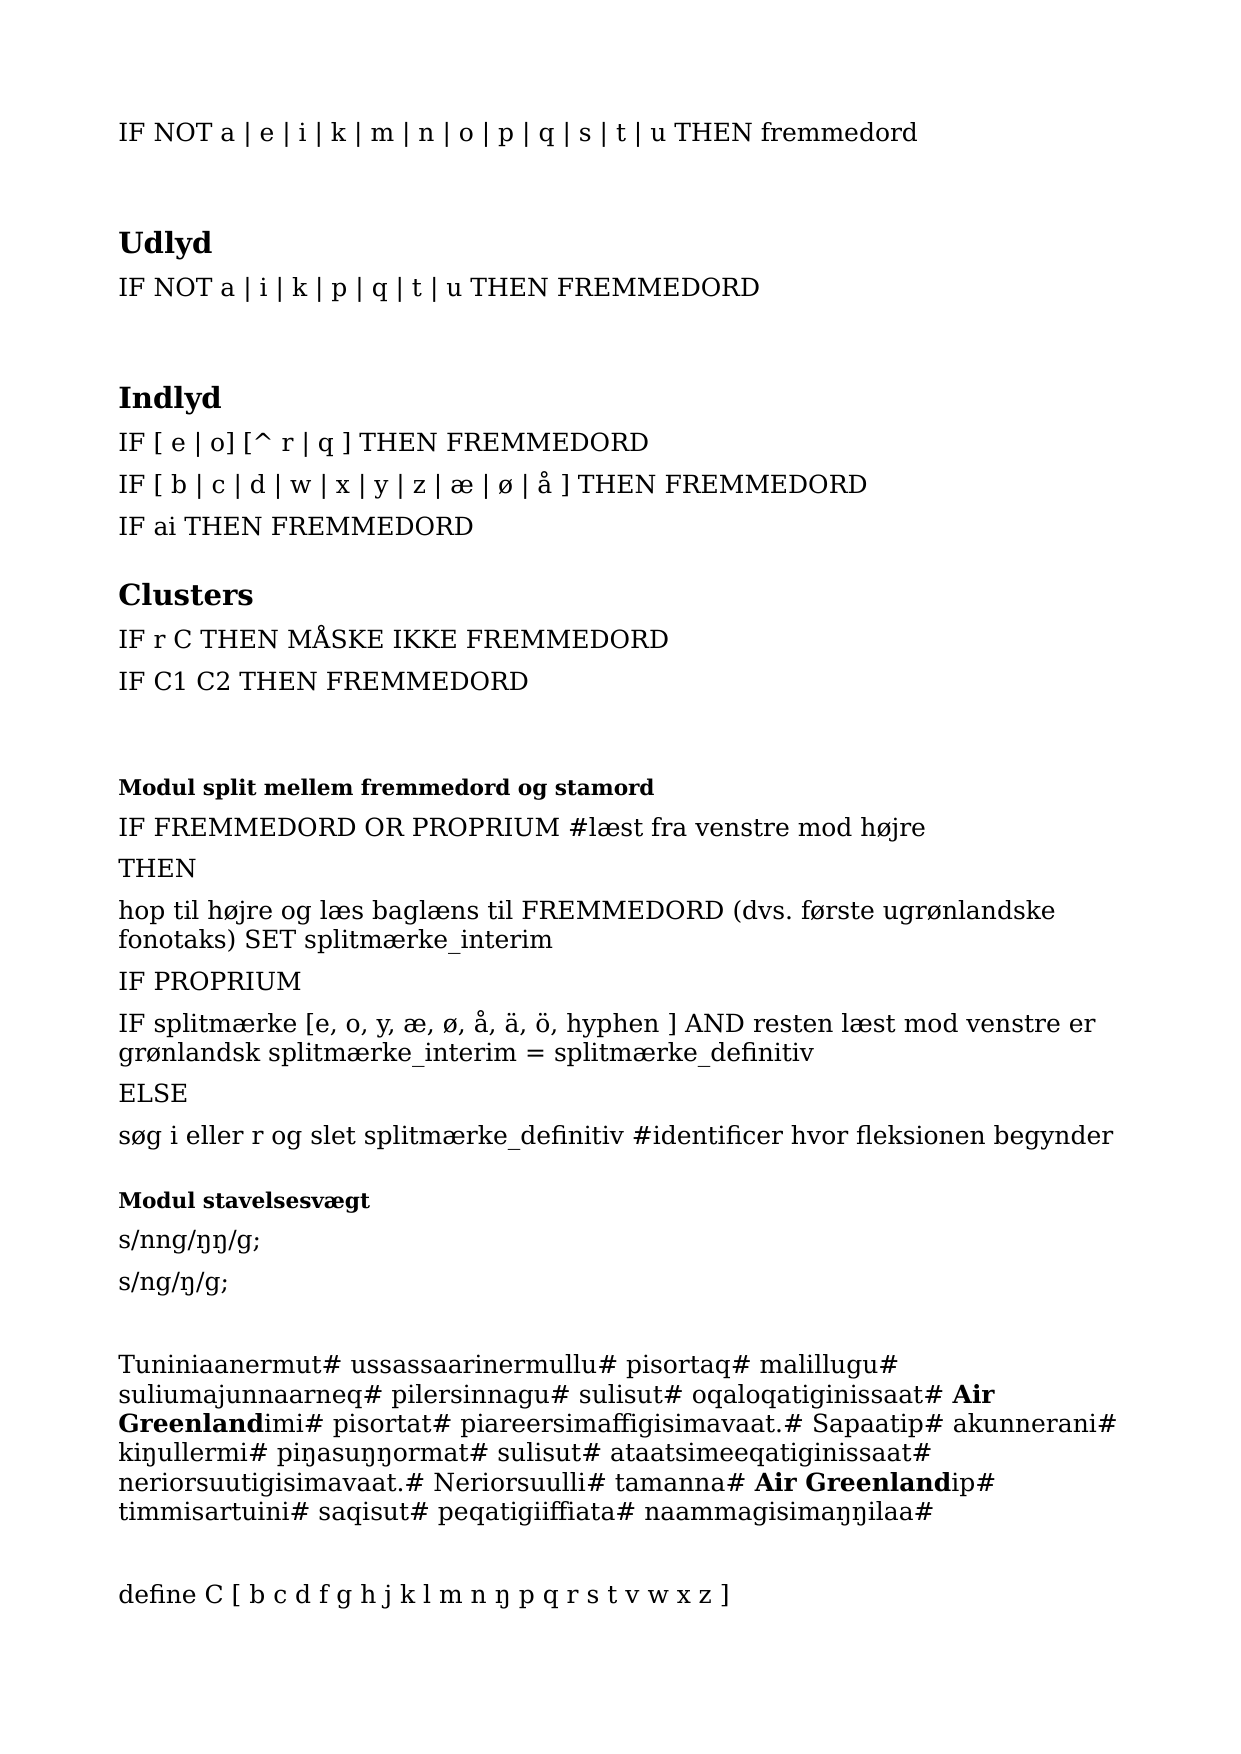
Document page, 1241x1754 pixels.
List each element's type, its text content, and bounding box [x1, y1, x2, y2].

text s/nng/ŋŋ/g; [118, 1226, 1122, 1255]
text IF FREMMEDORD OR PROPRIUM #læst fra venstre mod højre [118, 813, 1122, 842]
text IF [ e | o] [^ r | q ] THEN FREMMEDORD [118, 428, 1122, 457]
text IF PROPRIUM [118, 967, 1122, 996]
text Tuniniaanermut# ussassaarinermullu# pisortaq# malillugu# suliumajunnaarneq# pilersinnagu# sulisut# oqaloqatiginissaat# Air Greenlandimi# pisortat# piareersimaffigisimavaat.# Sapaatip# akunnerani# kiŋullermi# piŋasuŋŋormat# sulisut# ataatsimeeqatiginissaat# neriorsuutigisimavaat.# Neriorsuulli# tamanna# Air Greenlandip# timmisartuini# saqisut# peqatigiiffiata# naammagisimaŋŋilaa# [118, 1351, 1122, 1526]
text THEN [118, 854, 1122, 884]
text define C [ b c d f g h j k l m n ŋ p q r s t v w x z ] [118, 1581, 1122, 1610]
text IF r C THEN MÅSKE IKKE FREMMEDORD [118, 625, 1122, 654]
text søg i eller r og slet splitmærke_definitiv #identificer hvor fleksionen begynder [118, 1121, 1122, 1150]
text IF ai THEN FREMMEDORD [118, 512, 1122, 541]
text IF NOT a | e | i | k | m | n | o | p | q | s | t | u THEN fremmedord [118, 118, 1122, 147]
subtitle Clusters [118, 578, 1122, 613]
text IF splitmærke [e, o, y, æ, ø, å, ä, ö, hyphen ] AND resten læst mod venstre er grønlandsk splitmærke_interim = splitmærke_definitiv [118, 1009, 1122, 1067]
text IF [ b | c | d | w | x | y | z | æ | ø | å ] THEN FREMMEDORD [118, 470, 1122, 499]
text ELSE [118, 1079, 1122, 1109]
text IF NOT a | i | k | p | q | t | u THEN FREMMEDORD [118, 273, 1122, 302]
subtitle Indlyd [118, 382, 1122, 416]
subtitle Modul split mellem fremmedord og stamord [118, 775, 1122, 800]
text s/ng/ŋ/g; [118, 1267, 1122, 1297]
subtitle Modul stavelsesvægt [118, 1188, 1122, 1213]
subtitle Udlyd [118, 226, 1122, 261]
text IF C1 C2 THEN FREMMEDORD [118, 667, 1122, 696]
text hop til højre og læs baglæns til FREMMEDORD (dvs. første ugrønlandske fonotaks) SET splitmærke_interim [118, 896, 1122, 954]
